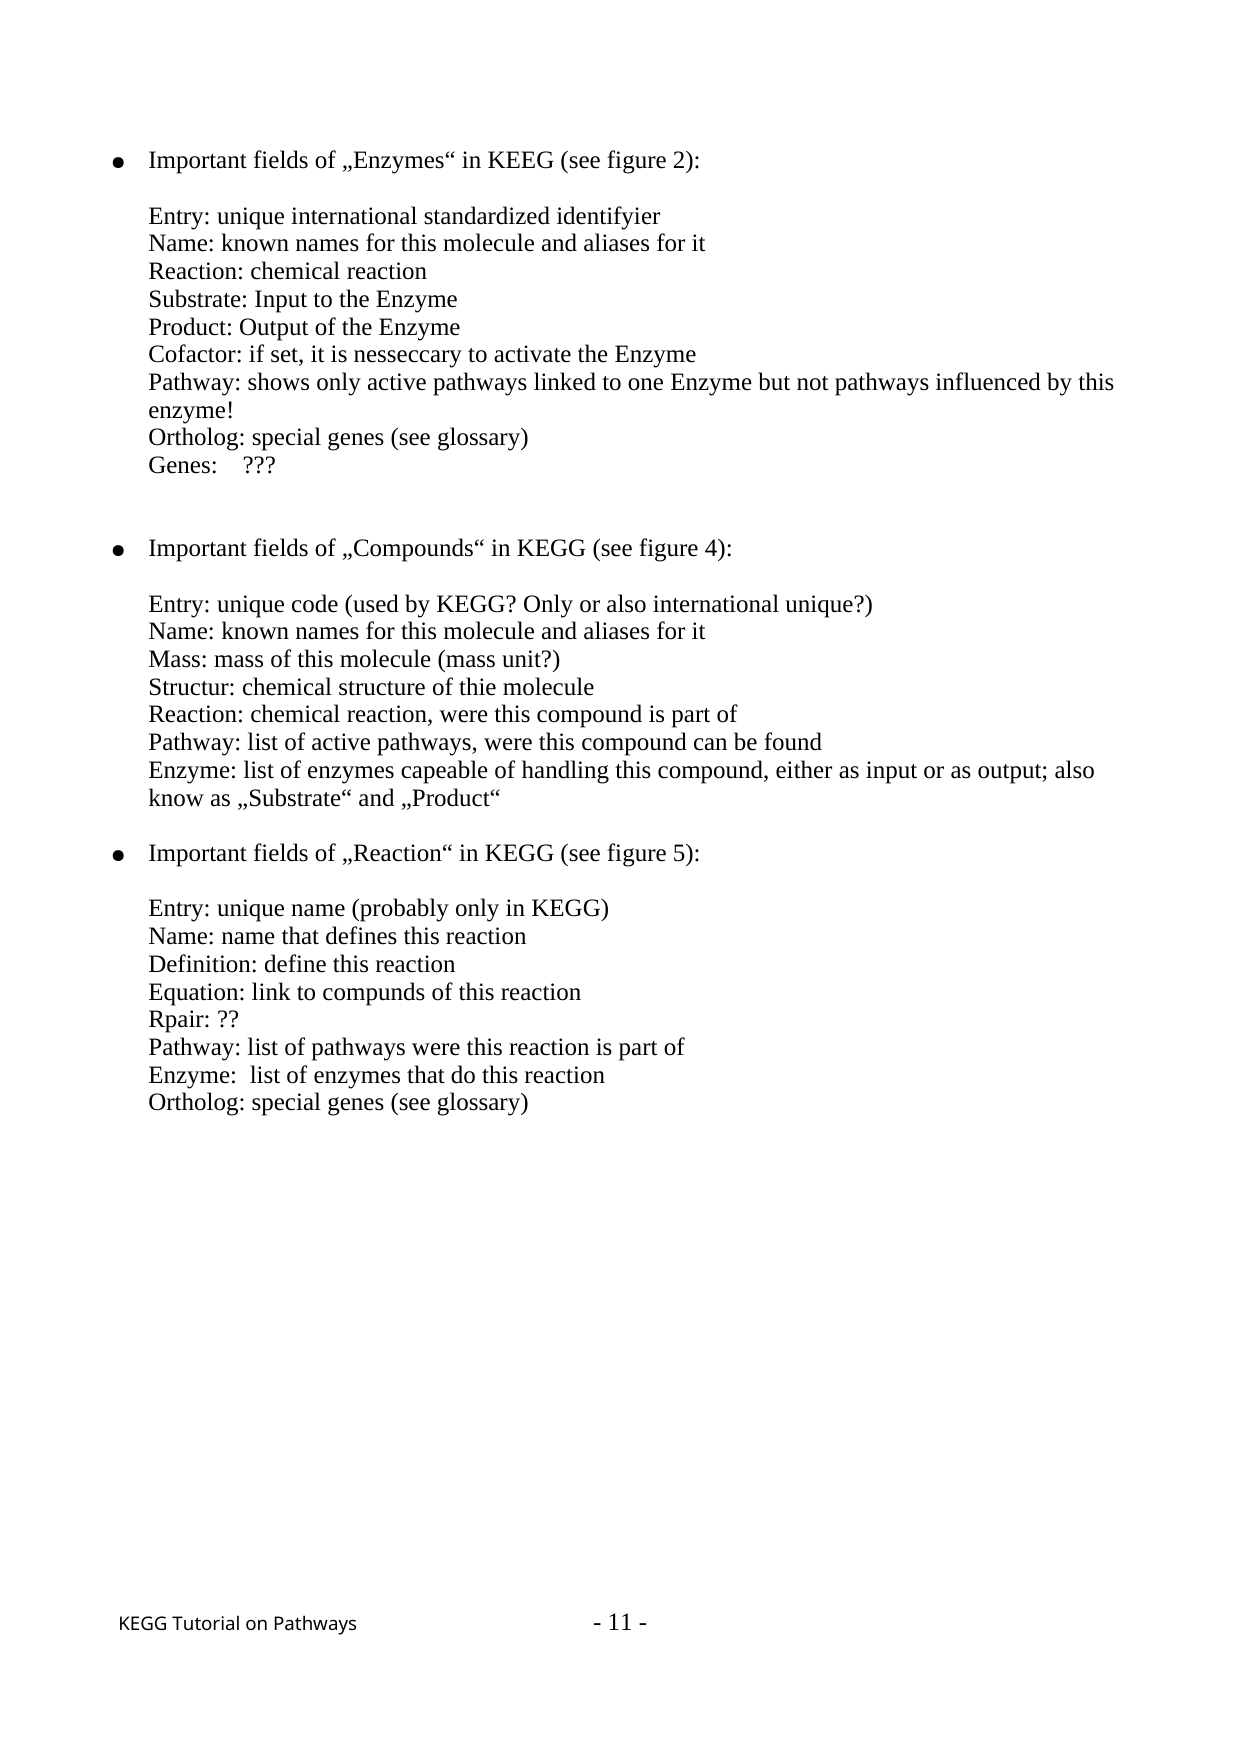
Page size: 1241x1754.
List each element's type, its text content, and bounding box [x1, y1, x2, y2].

list Important fields of „Reaction“ in KEGG (see figure 5): Entry: unique name (probably only in KEGG) Name: name that defines this reaction Definition: define this reaction Equation: link to compunds of this reaction Rpair: ?? Pathway: list of pathways were this reaction is part of Enzyme: list of enzymes that do this reaction Ortholog: special genes (see glossary) [111, 839, 1122, 1116]
list Important fields of „Enzymes“ in KEEG (see figure 2): Entry: unique international standardized identifyier Name: known names for this molecule and aliases for it Reaction: chemical reaction Substrate: Input to the Enzyme Product: Output of the Enzyme Cofactor: if set, it is nesseccary to activate the Enzyme Pathway: shows only active pathways linked to one Enzyme but not pathways influenced by this enzyme! Ortholog: special genes (see glossary) Genes: ??? [111, 146, 1122, 534]
list Mass: mass of this molecule (mass unit?) Structur: chemical structure of thie molecule Reaction: chemical reaction, were this compound is part of Pathway: list of active pathways, were this compound can be found Enzyme: list of enzymes capeable of handling this compound, either as input or as output; also know as „Substrate“ and „Product“ [111, 645, 1122, 839]
list Important fields of „Compounds“ in KEGG (see figure 4): Entry: unique code (used by KEGG? Only or also international unique?) Name: known names for this molecule and aliases for it [111, 534, 1122, 645]
